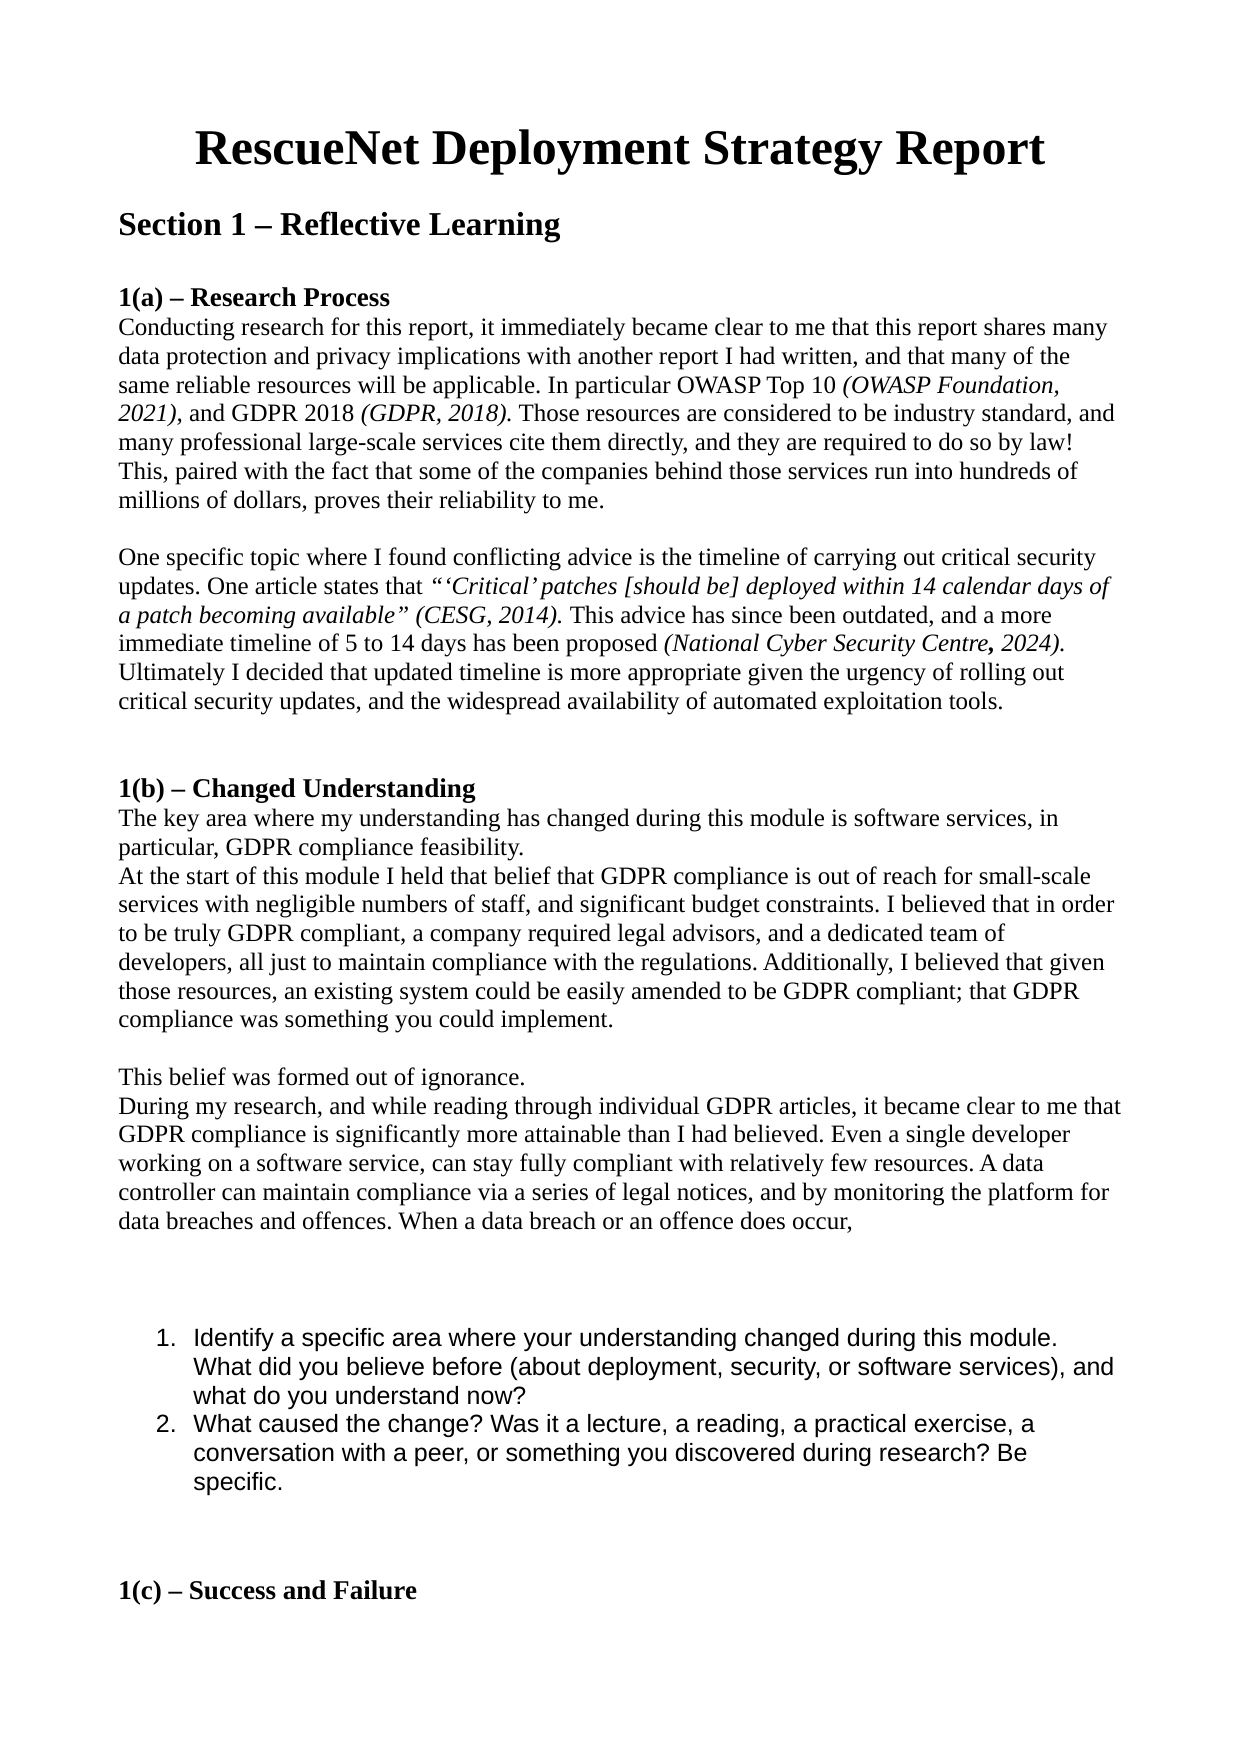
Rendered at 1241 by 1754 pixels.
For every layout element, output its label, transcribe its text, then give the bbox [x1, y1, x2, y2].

text 1(b) – Changed Understanding [118, 772, 1122, 803]
text Section 1 – Reflective Learning [118, 204, 1122, 243]
text 1(c) – Success and Failure [118, 1574, 1122, 1606]
text The key area where my understanding has changed during this module is software services, in particular, GDPR compliance feasibility. [118, 803, 1122, 861]
text Conducting research for this report, it immediately became clear to me that this report shares many data protection and privacy implications with another report I had written, and that many of the same reliable resources will be applicable. In particular OWASP Top 10 (OWASP Foundation, 2021), and GDPR 2018 (GDPR, 2018). Those resources are considered to be industry standard, and many professional large-scale services cite them directly, and they are required to do so by law! [118, 312, 1122, 456]
text This belief was formed out of ignorance. [118, 1062, 1122, 1091]
text At the start of this module I held that belief that GDPR compliance is out of reach for small-scale services with negligible numbers of staff, and significant budget constraints. I believed that in order to be truly GDPR compliant, a company required legal advisors, and a dedicated team of developers, all just to maintain compliance with the regulations. Additionally, I believed that given those resources, an existing system could be easily amended to be GDPR compliant; that GDPR compliance was something you could implement. [118, 861, 1122, 1033]
list Identify a specific area where your understanding changed during this module. What did you believe before (about deployment, security, or software services), and what do you understand now? [156, 1323, 1122, 1409]
text This, paired with the fact that some of the companies behind those services run into hundreds of millions of dollars, proves their reliability to me. [118, 456, 1122, 513]
text One specific topic where I found conflicting advice is the timeline of carrying out critical security updates. One article states that “‘Critical’ patches [should be] deployed within 14 calendar days of a patch becoming available” (CESG, 2014). This advice has since been outdated, and a more immediate timeline of 5 to 14 days has been proposed (National Cyber Security Centre, 2024). Ultimately I decided that updated timeline is more appropriate given the urgency of rolling out critical security updates, and the widespread availability of automated exploitation tools. [118, 542, 1122, 715]
text During my research, and while reading through individual GDPR articles, it became clear to me that GDPR compliance is significantly more attainable than I had believed. Even a single developer working on a software service, can stay fully compliant with relatively few resources. A data controller can maintain compliance via a series of legal notices, and by monitoring the platform for data breaches and offences. When a data breach or an offence does occur, [118, 1091, 1122, 1234]
list What caused the change? Was it a lecture, a reading, a practical exercise, a conversation with a peer, or something you discovered during research? Be specific. [156, 1409, 1122, 1496]
text 1(a) – Research Process [118, 281, 1122, 312]
text RescueNet Deployment Strategy Report [118, 118, 1122, 176]
